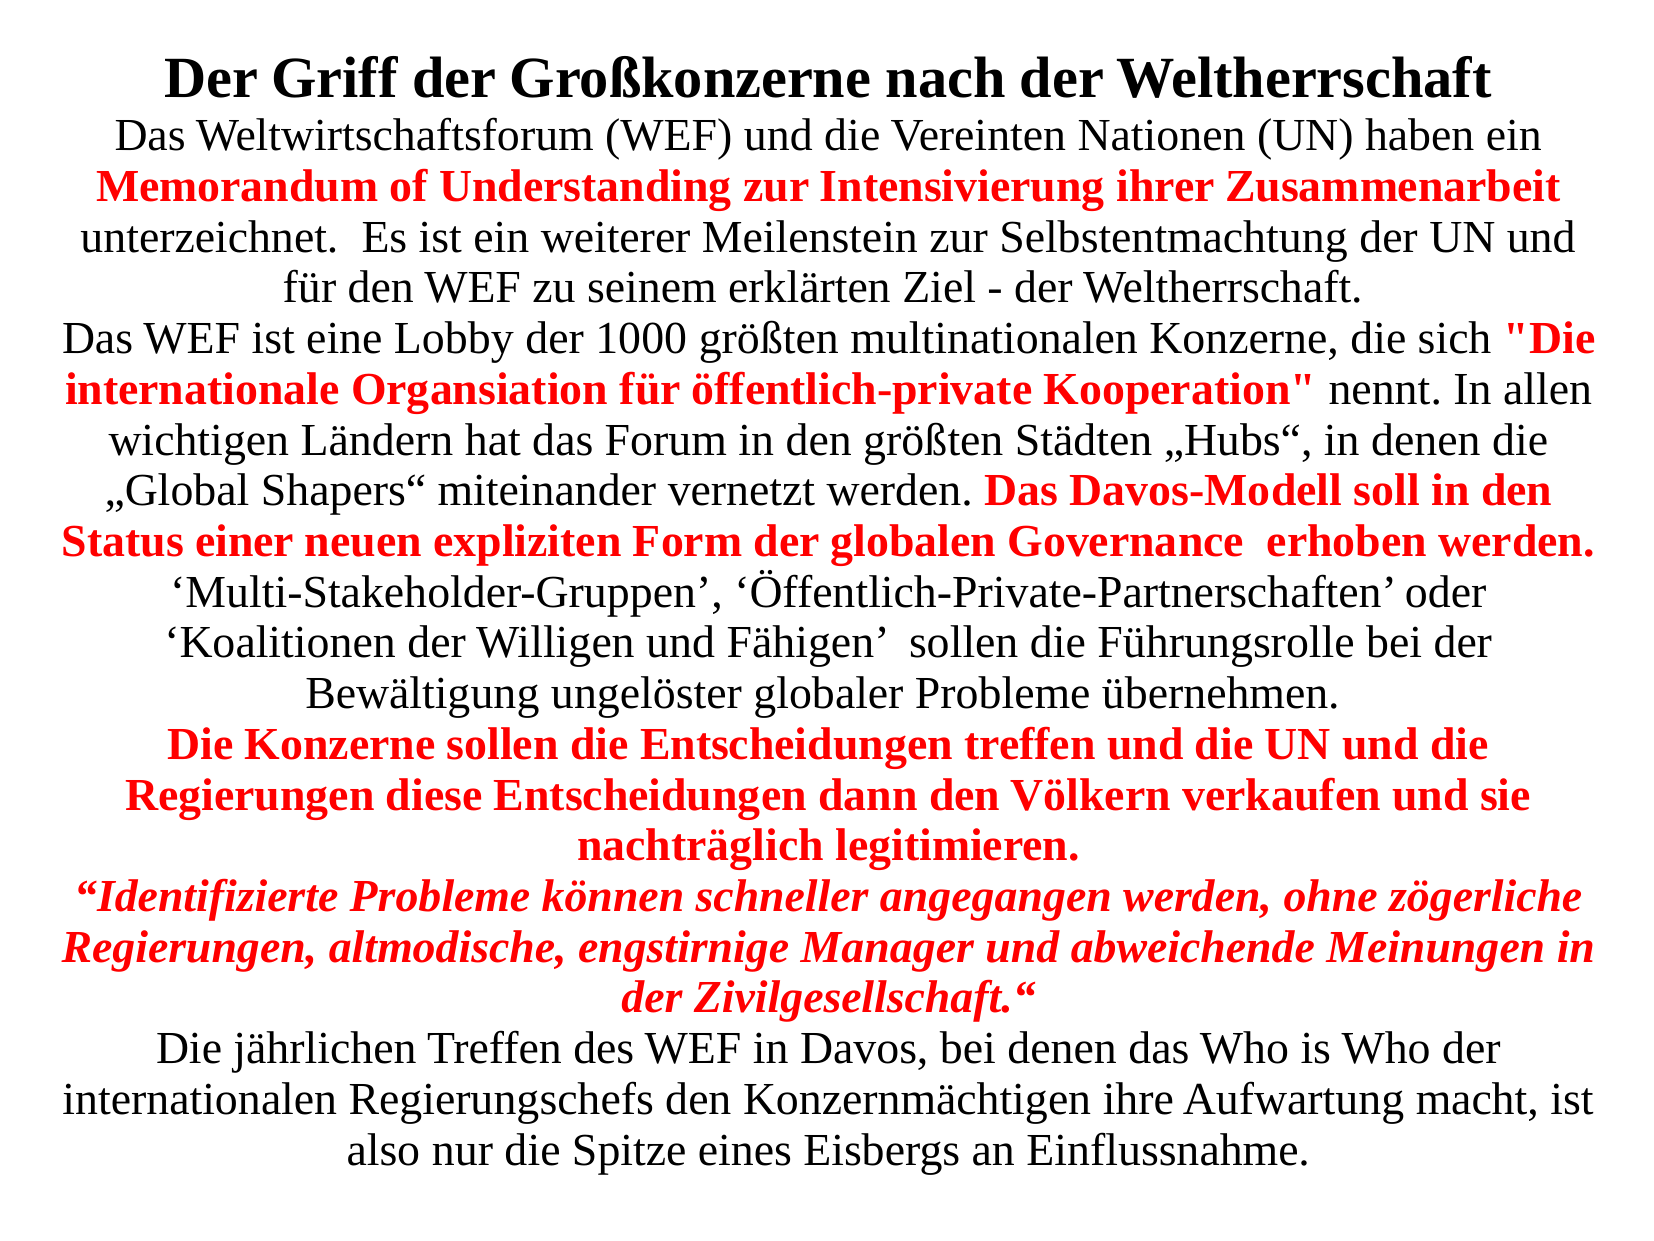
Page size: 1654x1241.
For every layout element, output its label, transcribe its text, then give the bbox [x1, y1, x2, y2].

text_box Der Griff der Großkonzerne nach der Weltherrschaft Das Weltwirtschaftsforum (WEF) und die Vereinten Nationen (UN) haben ein Memorandum of Understanding zur Intensivierung ihrer Zusammenarbeit unterzeichnet. Es ist ein weiterer Meilenstein zur Selbstentmachtung der UN und für den WEF zu seinem erklärten Ziel - der Weltherrschaft. Das WEF ist eine Lobby der 1000 größten multinationalen Konzerne, die sich "Die internationale Organsiation für öffentlich-private Kooperation" nennt. In allen wichtigen Ländern hat das Forum in den größten Städten „Hubs“, in denen die „Global Shapers“ miteinander vernetzt werden. Das Davos-Modell soll in den Status einer neuen expliziten Form der globalen Governance erhoben werden. ‘Multi-Stakeholder-Gruppen’, ‘Öffentlich-Private-Partnerschaften’ oder ‘Koalitionen der Willigen und Fähigen’ sollen die Führungsrolle bei der Bewältigung ungelöster globaler Probleme übernehmen. Die Konzerne sollen die Entscheidungen treffen und die UN und die Regierungen diese Entscheidungen dann den Völkern verkaufen und sie nachträglich legitimieren. “Identifizierte Probleme können schneller angegangen werden, ohne zögerliche Regierungen, altmodische, engstirnige Manager und abweichende Meinungen in der Zivilgesellschaft.“ Die jährlichen Treffen des WEF in Davos, bei denen das Who is Who der internationalen Regierungschefs den Konzernmächtigen ihre Aufwartung macht, ist also nur die Spitze eines Eisbergs an Einflussnahme. [46, 37, 1620, 1190]
